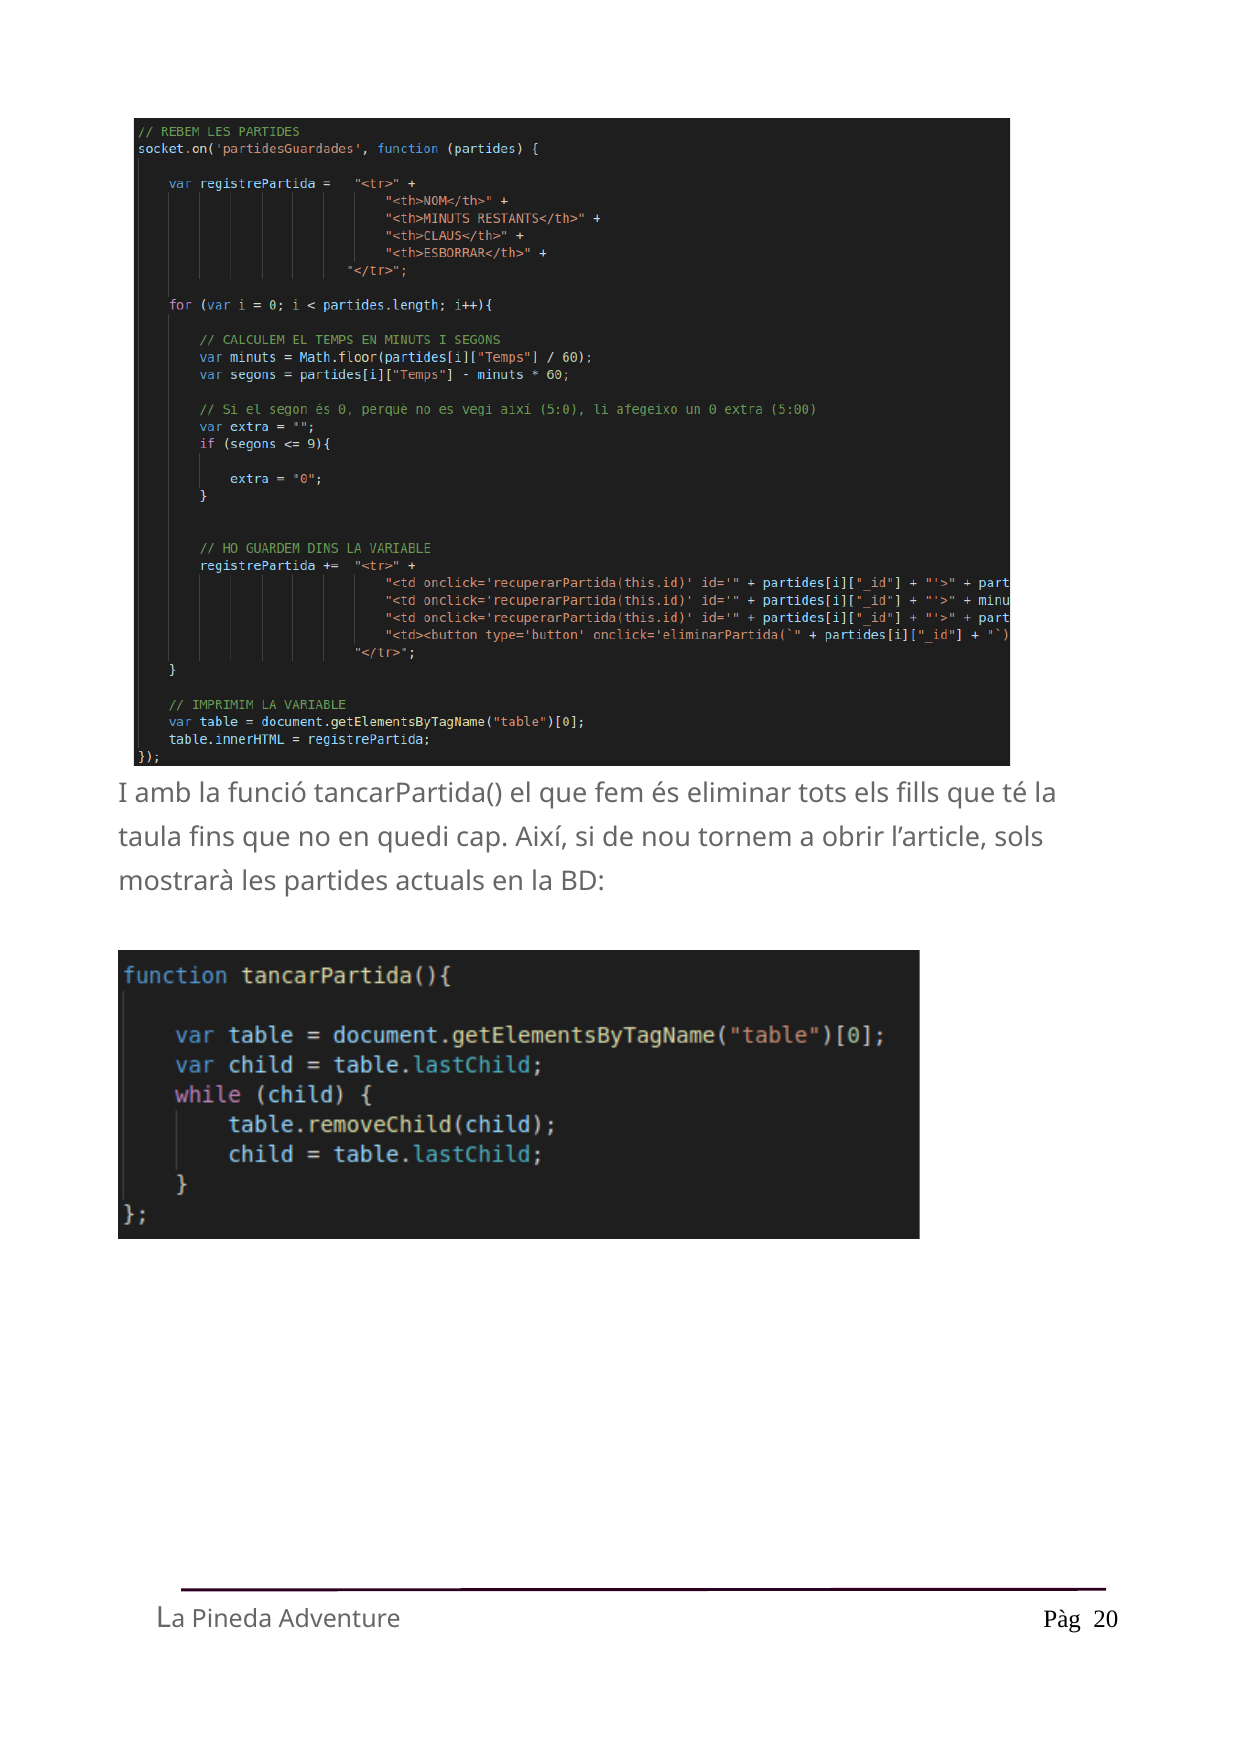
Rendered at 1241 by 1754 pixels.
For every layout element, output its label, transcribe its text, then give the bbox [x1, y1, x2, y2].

picture [118, 950, 920, 1239]
picture [133, 118, 1011, 766]
text I amb la funció tancarPartida() el que fem és eliminar tots els fills que té la taula fins que no en quedi cap. Així, si de nou tornem a obrir l’article, sols mostrarà les partides actuals en la BD: [118, 773, 1106, 898]
